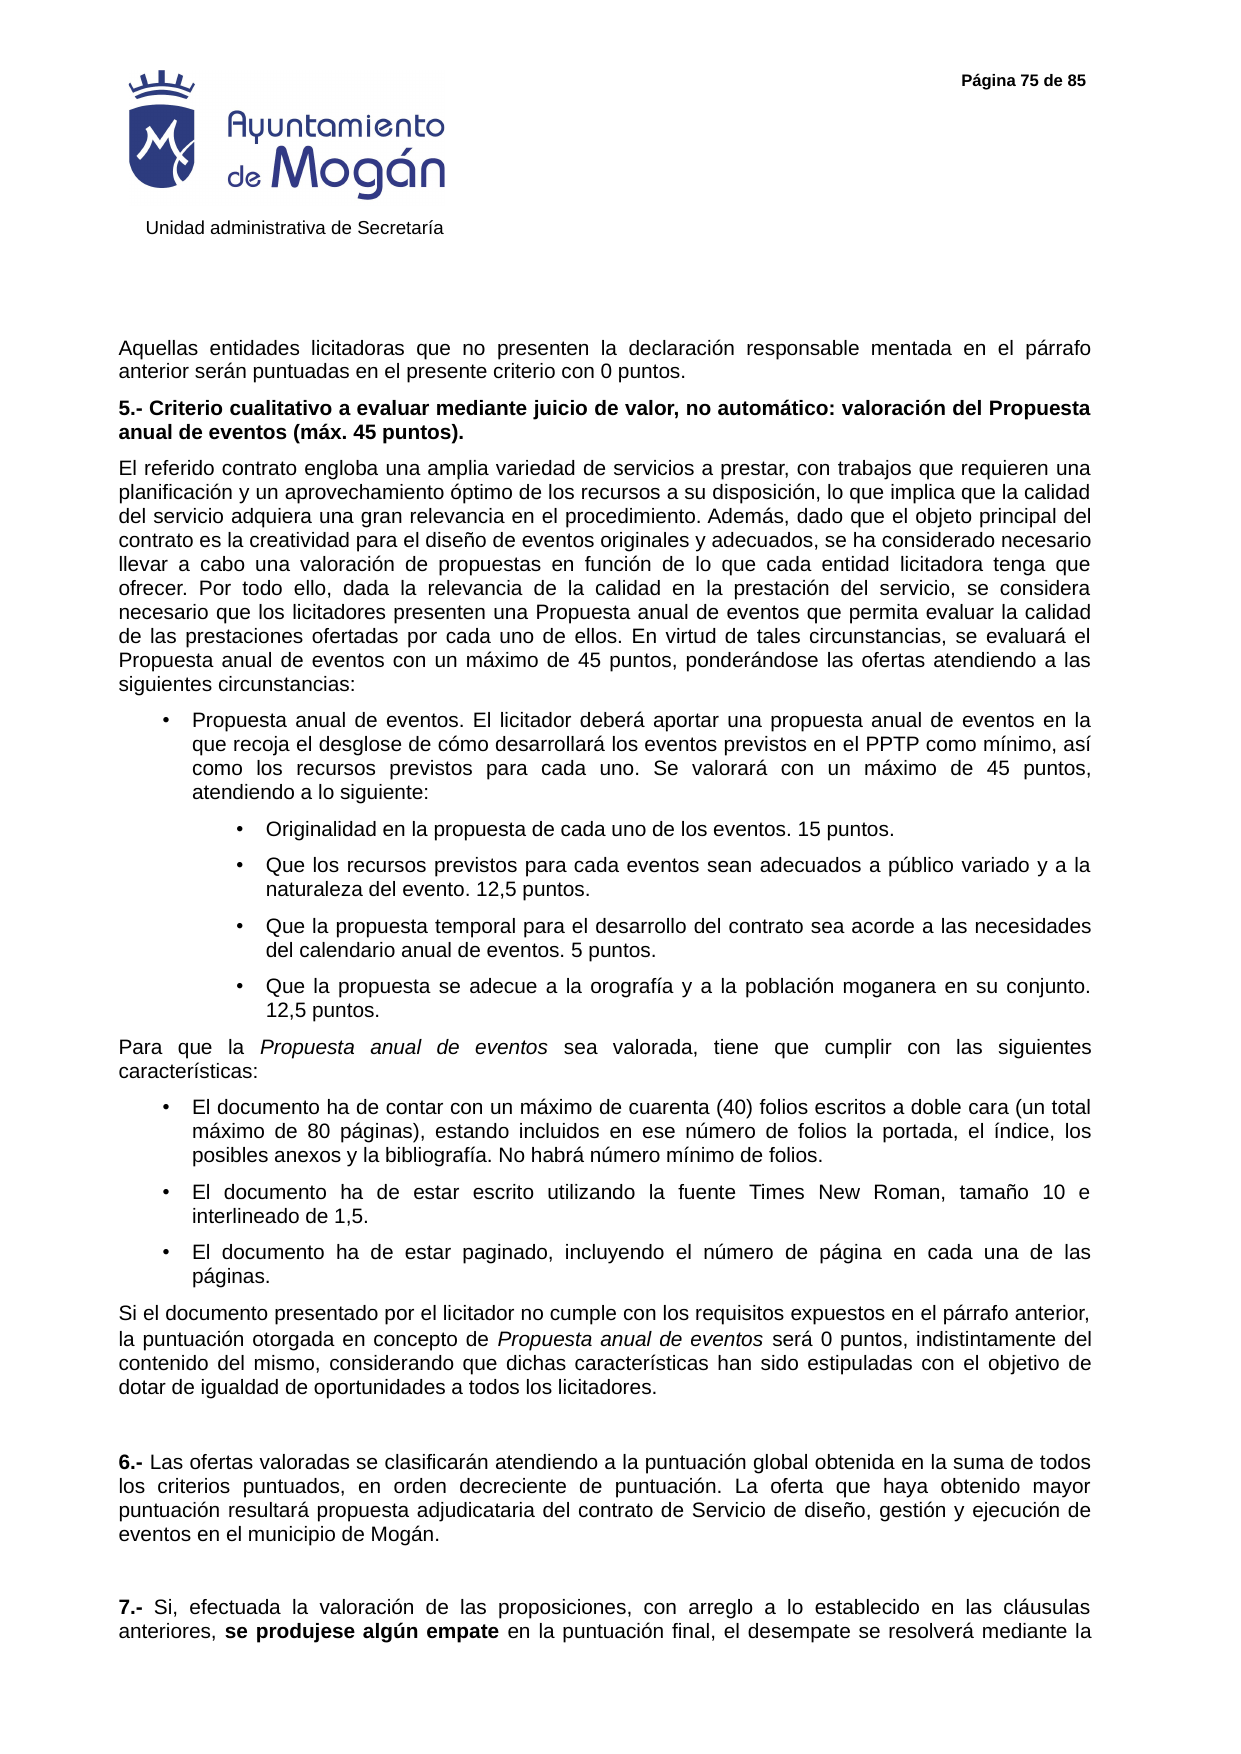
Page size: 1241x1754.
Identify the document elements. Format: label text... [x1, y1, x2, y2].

text 5.- Criterio cualitativo a evaluar mediante juicio de valor, no automático: valoración del Propuesta anual de eventos (máx. 45 puntos). [118, 396, 1092, 444]
text El referido contrato engloba una amplia variedad de servicios a prestar, con trabajos que requieren una planificación y un aprovechamiento óptimo de los recursos a su disposición, lo que implica que la calidad del servicio adquiera una gran relevancia en el procedimiento. Además, dado que el objeto principal del contrato es la creatividad para el diseño de eventos originales y adecuados, se ha considerado necesario llevar a cabo una valoración de propuestas en función de lo que cada entidad licitadora tenga que ofrecer. Por todo ello, dada la relevancia de la calidad en la prestación del servicio, se considera necesario que los licitadores presenten una Propuesta anual de eventos que permita evaluar la calidad de las prestaciones ofertadas por cada uno de ellos. En virtud de tales circunstancias, se evaluará el Propuesta anual de eventos con un máximo de 45 puntos, ponderándose las ofertas atendiendo a las siguientes circunstancias: [118, 456, 1092, 696]
text 7.- Si, efectuada la valoración de las proposiciones, con arreglo a lo establecido en las cláusulas anteriores, se produjese algún empate en la puntuación final, el desempate se resolverá mediante la [118, 1595, 1092, 1643]
list El documento ha de estar paginado, incluyendo el número de página en cada una de las páginas. [162, 1240, 1092, 1288]
text Para que la Propuesta anual de eventos sea valorada, tiene que cumplir con las siguientes características: [118, 1035, 1092, 1083]
text 6.- Las ofertas valoradas se clasificarán atendiendo a la puntuación global obtenida en la suma de todos los criterios puntuados, en orden decreciente de puntuación. La oferta que haya obtenido mayor puntuación resultará propuesta adjudicataria del contrato de Servicio de diseño, gestión y ejecución de eventos en el municipio de Mogán. [118, 1448, 1092, 1546]
list Que la propuesta se adecue a la orografía y a la población moganera en su conjunto. 12,5 puntos. [236, 974, 1092, 1022]
list Que los recursos previstos para cada eventos sean adecuados a público variado y a la naturaleza del evento. 12,5 puntos. [236, 853, 1092, 901]
picture [128, 70, 445, 206]
list El documento ha de contar con un máximo de cuarenta (40) folios escritos a doble cara (un total máximo de 80 páginas), estando incluidos en ese número de folios la portada, el índice, los posibles anexos y la bibliografía. No habrá número mínimo de folios. [162, 1095, 1092, 1167]
list Propuesta anual de eventos. El licitador deberá aportar una propuesta anual de eventos en la que recoja el desglose de cómo desarrollará los eventos previstos en el PPTP como mínimo, así como los recursos previstos para cada uno. Se valorará con un máximo de 45 puntos, atendiendo a lo siguiente: [162, 708, 1092, 804]
text Aquellas entidades licitadoras que no presenten la declaración responsable mentada en el párrafo anterior serán puntuadas en el presente criterio con 0 puntos. [118, 335, 1092, 383]
text Si el documento presentado por el licitador no cumple con los requisitos expuestos en el párrafo anterior, la puntuación otorgada en concepto de Propuesta anual de eventos será 0 puntos, indistintamente del contenido del mismo, considerando que dichas características han sido estipuladas con el objetivo de dotar de igualdad de oportunidades a todos los licitadores. [118, 1301, 1092, 1399]
list El documento ha de estar escrito utilizando la fuente Times New Roman, tamaño 10 e interlineado de 1,5. [162, 1180, 1092, 1228]
list Originalidad en la propuesta de cada uno de los eventos. 15 puntos. [236, 817, 1092, 841]
list Que la propuesta temporal para el desarrollo del contrato sea acorde a las necesidades del calendario anual de eventos. 5 puntos. [236, 914, 1092, 962]
